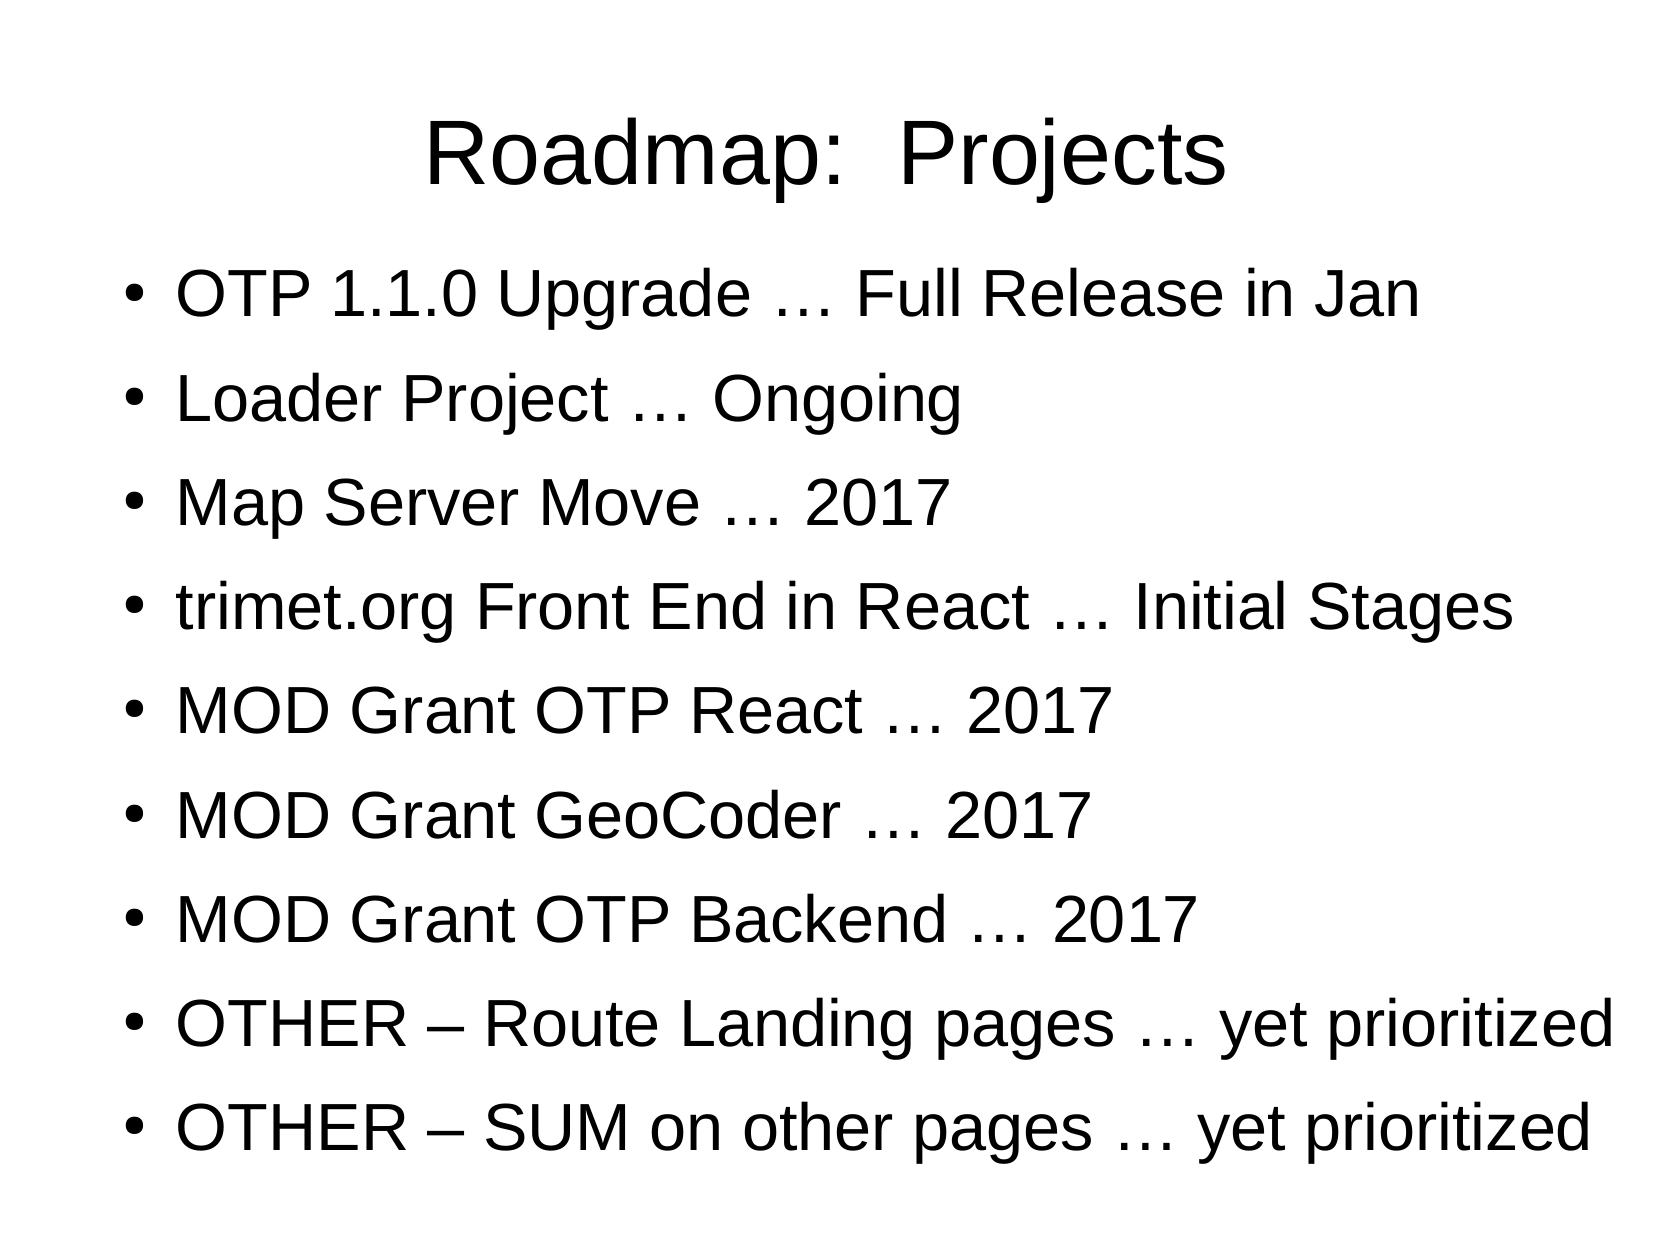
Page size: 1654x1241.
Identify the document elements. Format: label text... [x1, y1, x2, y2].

title Roadmap: Projects [82, 49, 1571, 257]
list OTP 1.1.0 Upgrade … Full Release in Jan Loader Project … Ongoing Map Server Move … 2017 trimet.org Front End in React … Initial Stages MOD Grant OTP React … 2017 MOD Grant GeoCoder … 2017 MOD Grant OTP Backend … 2017 OTHER – Route Landing pages … yet prioritized OTHER – SUM on other pages … yet prioritized [105, 256, 1636, 1216]
